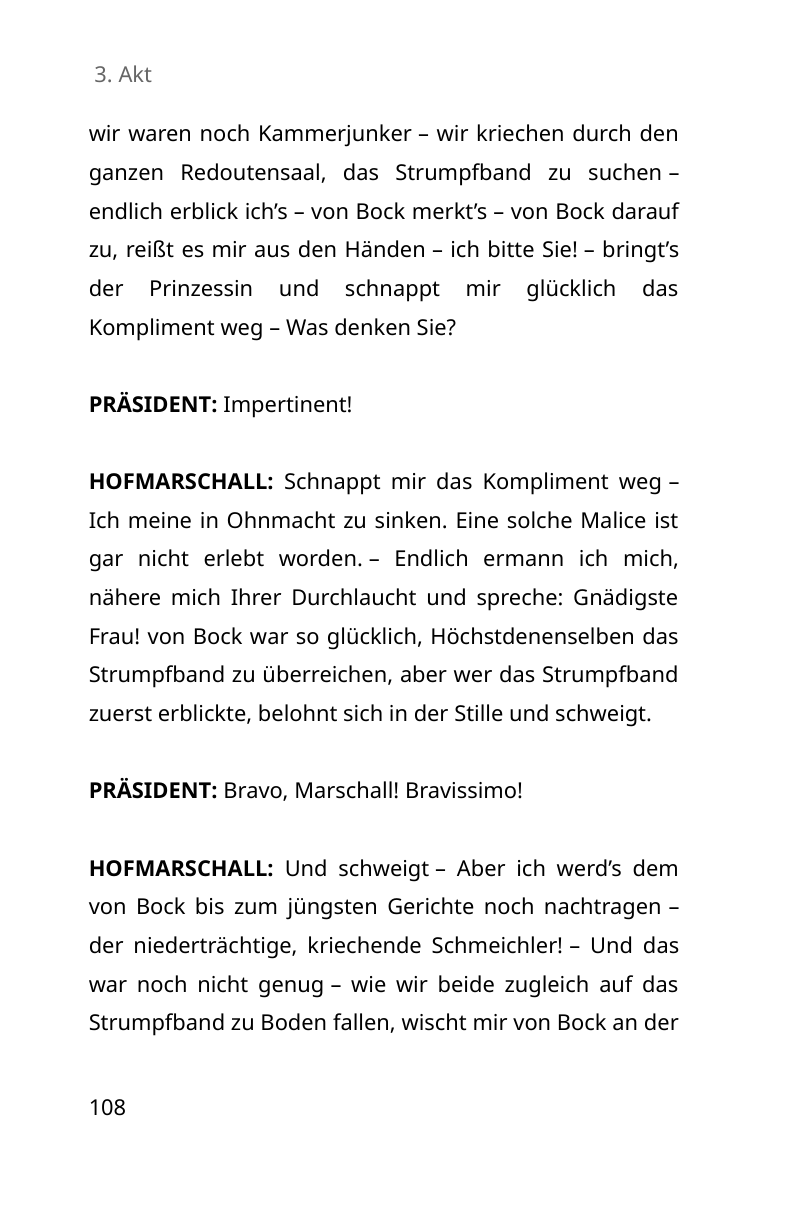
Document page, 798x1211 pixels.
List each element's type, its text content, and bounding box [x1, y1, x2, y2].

text PRÄSIDENT: Impertinent! [88, 362, 679, 419]
text PRÄSIDENT: Bravo, Marschall! Bravissimo! [88, 748, 679, 805]
text wir waren noch Kammerjunker – wir kriechen durch den ganzen Redoutensaal, das Strumpfband zu suchen – endlich erblick ich’s – von Bock merkt’s – von Bock darauf zu, reißt es mir aus den Händen – ich bitte Sie! – bringt’s der Prinzessin und schnappt mir glücklich das Kompliment weg – Was denken Sie? [88, 118, 679, 341]
text HOFMARSCHALL: Schnappt mir das Kompliment weg – Ich meine in Ohnmacht zu sinken. Eine solche Malice ist gar nicht erlebt worden. – Endlich ermann ich mich, nähere mich Ihrer Durchlaucht und spreche: Gnädigste Frau! von Bock war so glücklich, Höchstdenenselben das Strumpfband zu überreichen, aber wer das Strumpfband zuerst erblickte, belohnt sich in der Stille und schweigt. [88, 439, 679, 728]
text HOFMARSCHALL: Und schweigt – Aber ich werd’s dem von Bock bis zum jüngsten Gerichte noch nachtragen – der niederträchtige, kriechende Schmeichler! – Und das war noch nicht genug – wie wir beide zugleich auf das Strumpfband zu Boden fallen, wischt mir von Bock an der [88, 826, 679, 1037]
